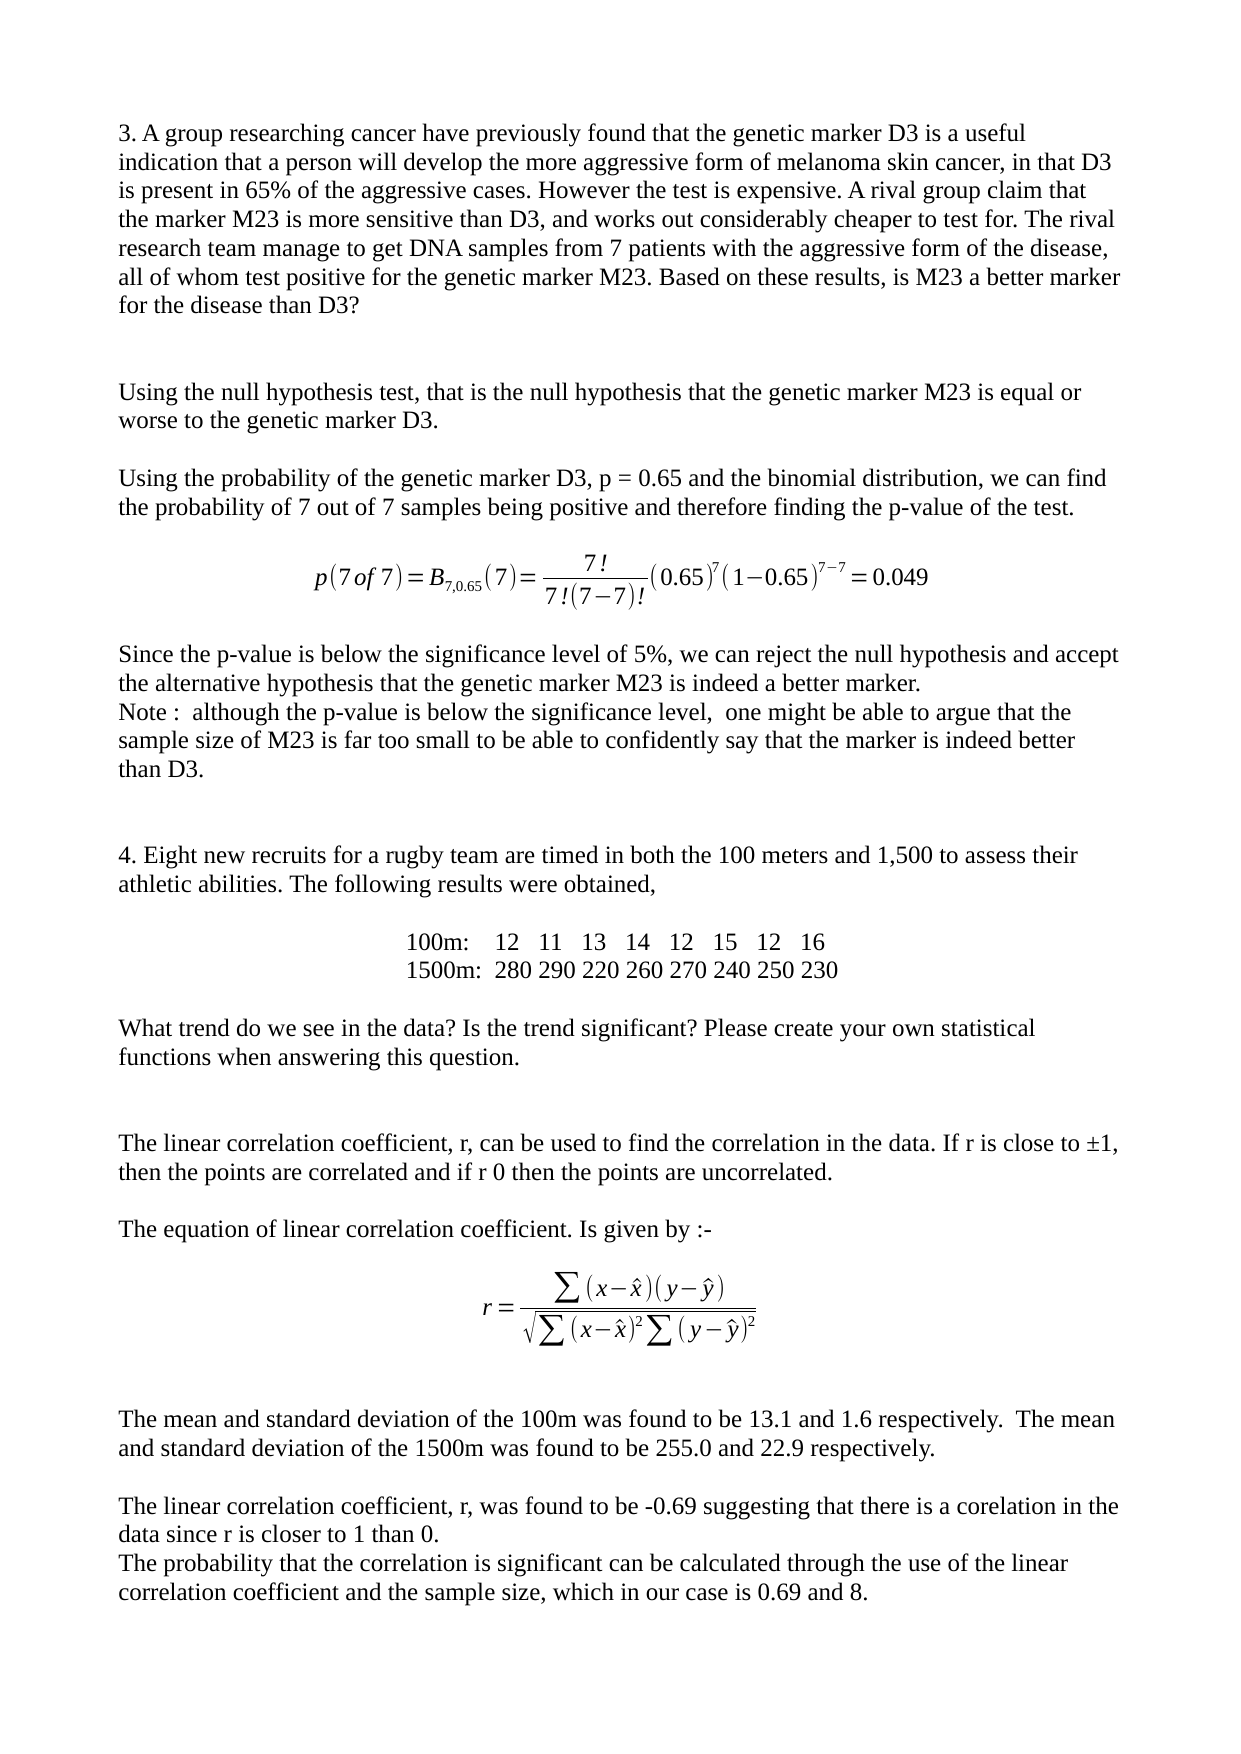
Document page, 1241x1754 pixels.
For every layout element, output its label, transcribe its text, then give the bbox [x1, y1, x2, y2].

text The mean and standard deviation of the 100m was found to be 13.1 and 1.6 respectively. The mean and standard deviation of the 1500m was found to be 255.0 and 22.9 respectively. [118, 1404, 1122, 1462]
text 1500m: 280 290 220 260 270 240 250 230 [118, 956, 1122, 984]
text The linear correlation coefficient, r, can be used to find the correlation in the data. If r is close to ±1, then the points are correlated and if r 0 then the points are uncorrelated. [118, 1128, 1122, 1186]
text The probability that the correlation is significant can be calculated through the use of the linear correlation coefficient and the sample size, which in our case is 0.69 and 8. [118, 1548, 1122, 1606]
text 100m: 12 11 13 14 12 15 12 16 [118, 927, 1122, 956]
text Since the p-value is below the significance level of 5%, we can reject the null hypothesis and accept the alternative hypothesis that the genetic marker M23 is indeed a better marker. [118, 639, 1122, 697]
text 3. A group researching cancer have previously found that the genetic marker D3 is a useful indication that a person will develop the more aggressive form of melanoma skin cancer, in that D3 is present in 65% of the aggressive cases. However the test is expensive. A rival group claim that the marker M23 is more sensitive than D3, and works out considerably cheaper to test for. The rival research team manage to get DNA samples from 7 patients with the aggressive form of the disease, all of whom test positive for the genetic marker M23. Based on these results, is M23 a better marker for the disease than D3? [118, 118, 1122, 319]
text What trend do we see in the data? Is the trend significant? Please create your own statistical functions when answering this question. [118, 1013, 1122, 1071]
text 4. Eight new recruits for a rugby team are timed in both the 100 meters and 1,500 to assess their athletic abilities. The following results were obtained, [118, 841, 1122, 898]
text The linear correlation coefficient, r, was found to be -0.69 suggesting that there is a corelation in the data since r is closer to 1 than 0. [118, 1491, 1122, 1548]
text The equation of linear correlation coefficient. Is given by :- [118, 1214, 1122, 1243]
text Using the null hypothesis test, that is the null hypothesis that the genetic marker M23 is equal or worse to the genetic marker D3. [118, 377, 1122, 434]
text Using the probability of the genetic marker D3, p = 0.65 and the binomial distribution, we can find the probability of 7 out of 7 samples being positive and therefore finding the p-value of the test. [118, 463, 1122, 521]
text Note : although the p-value is below the significance level, one might be able to argue that the sample size of M23 is far too small to be able to confidently say that the marker is indeed better than D3. [118, 697, 1122, 783]
